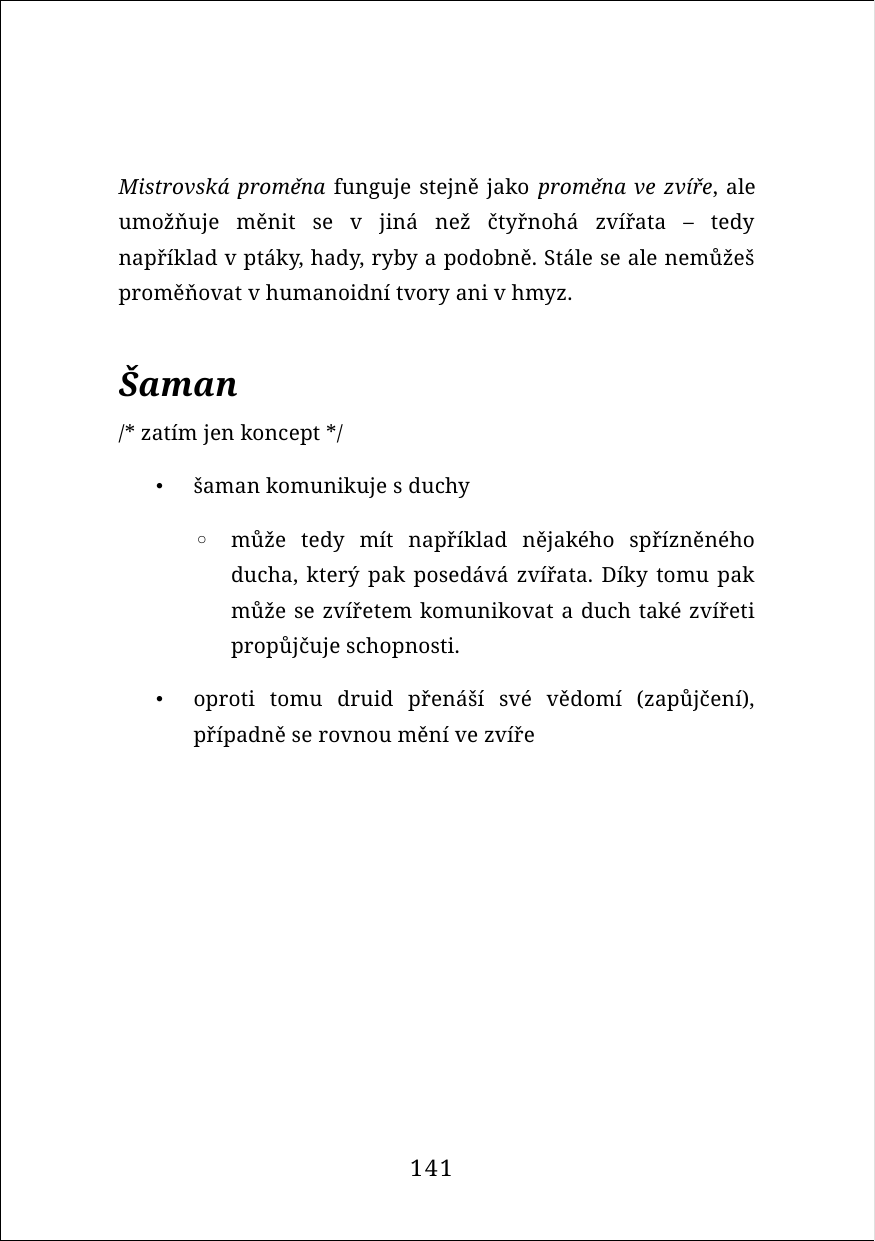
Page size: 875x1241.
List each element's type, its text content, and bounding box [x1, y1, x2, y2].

text /* zatím jen koncept */ [118, 418, 756, 447]
list šaman komunikuje s duchy [156, 472, 756, 500]
list oproti tomu druid přenáší své vědomí (zapůjčení), případně se rovnou mění ve zvíře [156, 684, 756, 748]
list může tedy mít například nějakého spřízněného ducha, který pak posedává zvířata. Díky tomu pak může se zvířetem komunikovat a duch také zvířeti propůjčuje schopnosti. [193, 525, 756, 660]
subtitle Šaman [118, 361, 756, 407]
text Mistrovská proměna funguje stejně jako proměna ve zvíře, ale umožňuje měnit se v jiná než čtyřnohá zvířata – tedy například v ptáky, hady, ryby a podobně. Stále se ale nemůžeš proměňovat v humanoidní tvory ani v hmyz. [118, 172, 756, 307]
